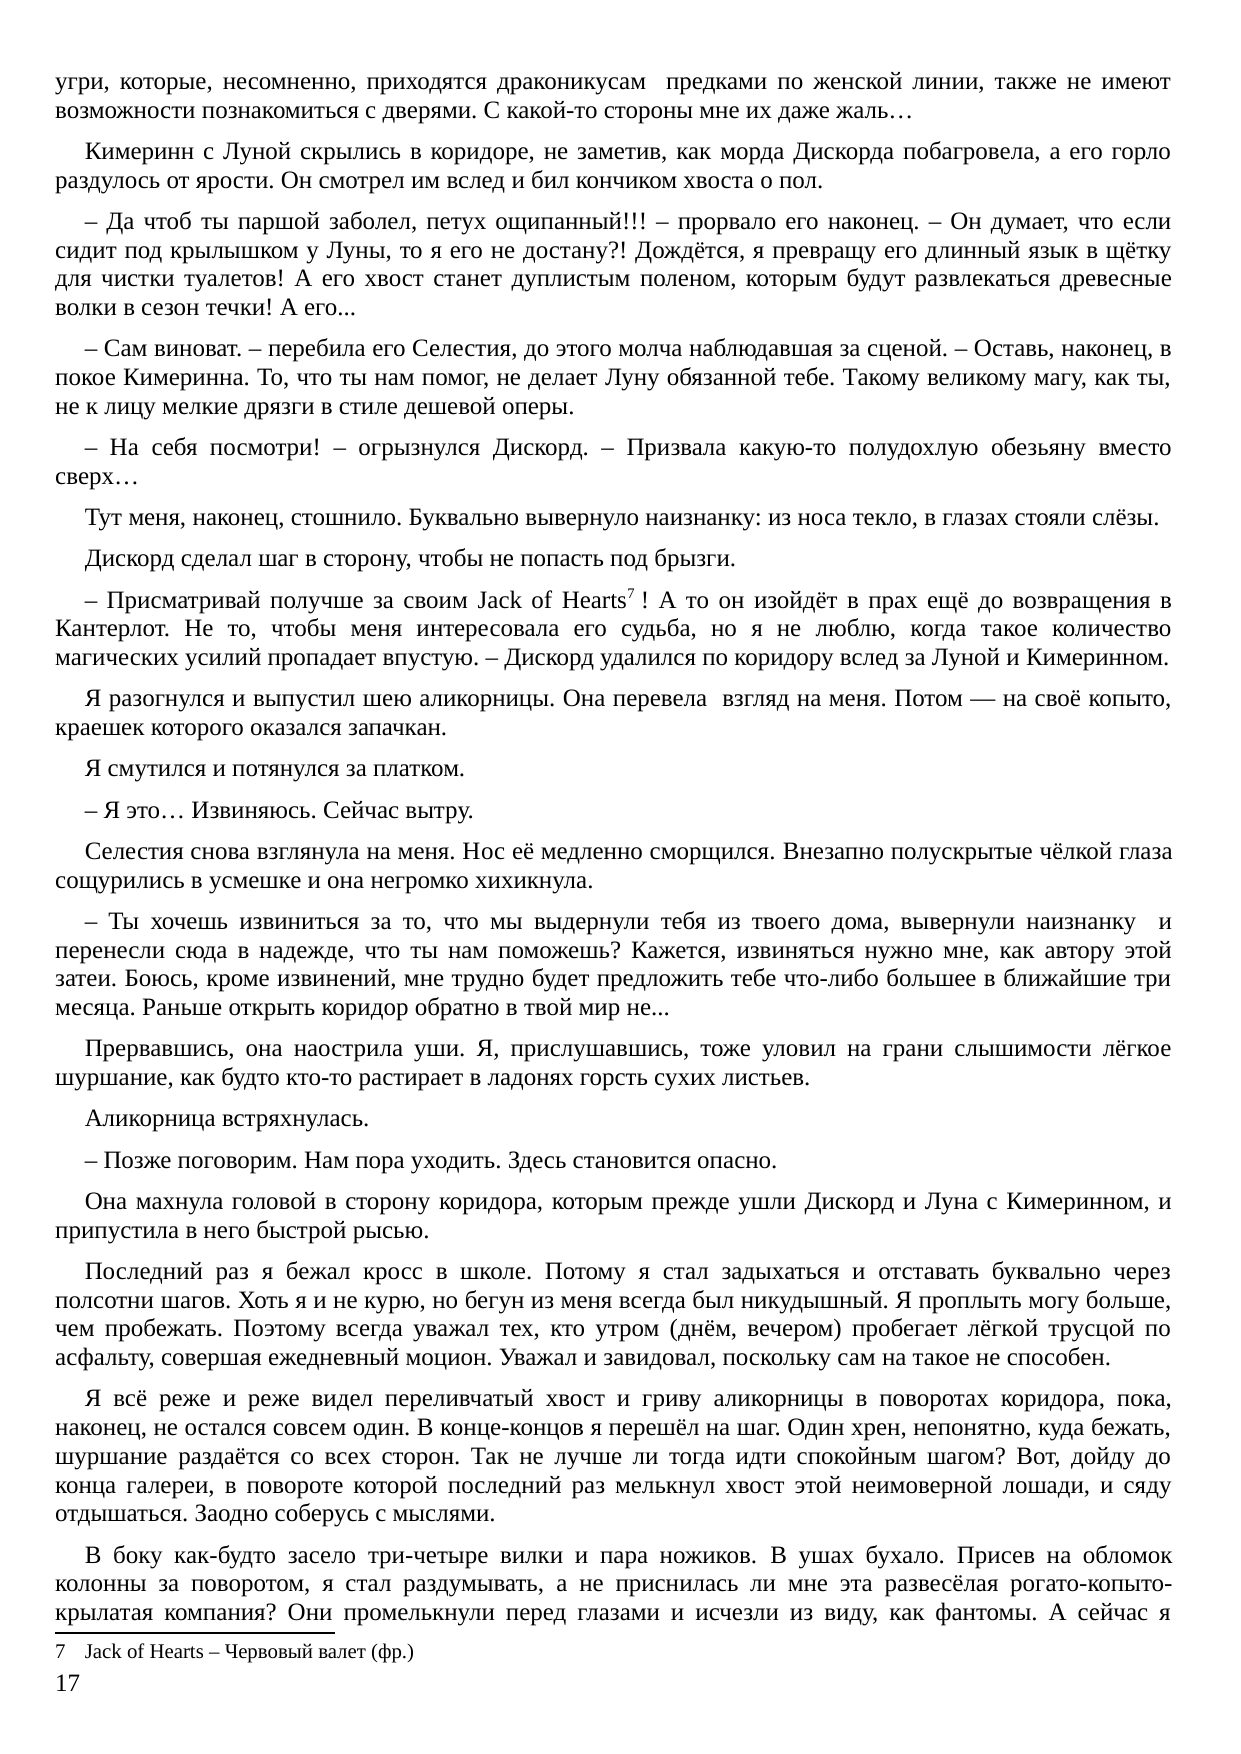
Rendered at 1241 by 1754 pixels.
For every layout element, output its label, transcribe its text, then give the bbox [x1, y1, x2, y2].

text Последний раз я бежал кросс в школе. Потому я стал задыхаться и отставать буквально через полсотни шагов. Хоть я и не курю, но бегун из меня всегда был никудышный. Я проплыть могу больше, чем пробежать. Поэтому всегда уважал тех, кто утром (днём, вечером) пробегает лёгкой трусцой по асфальту, совершая ежедневный моцион. Уважал и завидовал, поскольку сам на такое не способен. [55, 1256, 1173, 1371]
text Тут меня, наконец, стошнило. Буквально вывернуло наизнанку: из носа текло, в глазах стояли слёзы. [55, 502, 1173, 531]
text Дискорд сделал шаг в сторону, чтобы не попасть под брызги. [55, 543, 1173, 572]
text Прервавшись, она наострила уши. Я, прислушавшись, тоже уловил на грани слышимости лёгкое шуршание, как будто кто-то растирает в ладонях горсть сухих листьев. [55, 1033, 1173, 1091]
text – На себя посмотри! – огрызнулся Дискорд. – Призвала какую-то полудохлую обезьяну вместо сверх… [55, 432, 1173, 490]
text В боку как-будто засело три-четыре вилки и пара ножиков. В ушах бухало. Присев на обломок колонны за поворотом, я стал раздумывать, а не приснилась ли мне эта развесёлая рогато-копыто-крылатая компания? Они промелькнули перед глазами и исчезли из виду, как фантомы. А сейчас я [55, 1540, 1173, 1626]
text – Я это… Извиняюсь. Сейчас вытру. [55, 795, 1173, 823]
text – Ты хочешь извиниться за то, что мы выдернули тебя из твоего дома, вывернули наизнанку и перенесли сюда в надежде, что ты нам поможешь? Кажется, извиняться нужно мне, как автору этой затеи. Боюсь, кроме извинений, мне трудно будет предложить тебе что-либо большее в ближайшие три месяца. Раньше открыть коридор обратно в твой мир не... [55, 906, 1173, 1021]
text Я разогнулся и выпустил шею аликорницы. Она перевела взгляд на меня. Потом — на своё копыто, краешек которого оказался запачкан. [55, 683, 1173, 741]
text – Сам виноват. – перебила его Селестия, до этого молча наблюдавшая за сценой. – Оставь, наконец, в покое Кимеринна. То, что ты нам помог, не делает Луну обязанной тебе. Такому великому магу, как ты, не к лицу мелкие дрязги в стиле дешевой оперы. [55, 333, 1173, 420]
text Кимеринн с Луной скрылись в коридоре, не заметив, как морда Дискорда побагровела, а его горло раздулось от ярости. Он смотрел им вслед и бил кончиком хвоста о пол. [55, 136, 1173, 193]
text Jack of Hearts – Червовый валет (фр.) [55, 1639, 1173, 1663]
text Селестия снова взглянула на меня. Нос её медленно сморщился. Внезапно полускрытые чёлкой глаза сощурились в усмешке и она негромко хихикнула. [55, 836, 1173, 893]
text угри, которые, несомненно, приходятся драконикусам предками по женской линии, также не имеют возможности познакомиться с дверями. С какой-то стороны мне их даже жаль… [55, 66, 1173, 123]
text – Да чтоб ты паршой заболел, петух ощипанный!!! – прорвало его наконец. – Он думает, что если сидит под крылышком у Луны, то я его не достану?! Дождётся, я превращу его длинный язык в щётку для чистки туалетов! А его хвост станет дуплистым поленом, которым будут развлекаться древесные волки в сезон течки! А его... [55, 206, 1173, 321]
text Аликорница встряхнулась. [55, 1103, 1173, 1132]
text Я смутился и потянулся за платком. [55, 753, 1173, 782]
text Я всё реже и реже видел переливчатый хвост и гриву аликорницы в поворотах коридора, пока, наконец, не остался совсем один. В конце-концов я перешёл на шаг. Один хрен, непонятно, куда бежать, шуршание раздаётся со всех сторон. Так не лучше ли тогда идти спокойным шагом? Вот, дойду до конца галереи, в повороте которой последний раз мелькнул хвост этой неимоверной лошади, и сяду отдышаться. Заодно соберусь с мыслями. [55, 1383, 1173, 1527]
text Она махнула головой в сторону коридора, которым прежде ушли Дискорд и Луна с Кимеринном, и припустила в него быстрой рысью. [55, 1186, 1173, 1243]
text – Присматривай получше за своим Jack of Hearts ! А то он изойдёт в прах ещё до возвращения в Кантерлот. Не то, чтобы меня интересовала его судьба, но я не люблю, когда такое количество магических усилий пропадает впустую. – Дискорд удалился по коридору вслед за Луной и Кимеринном. [55, 585, 1173, 671]
text – Позже поговорим. Нам пора уходить. Здесь становится опасно. [55, 1145, 1173, 1173]
